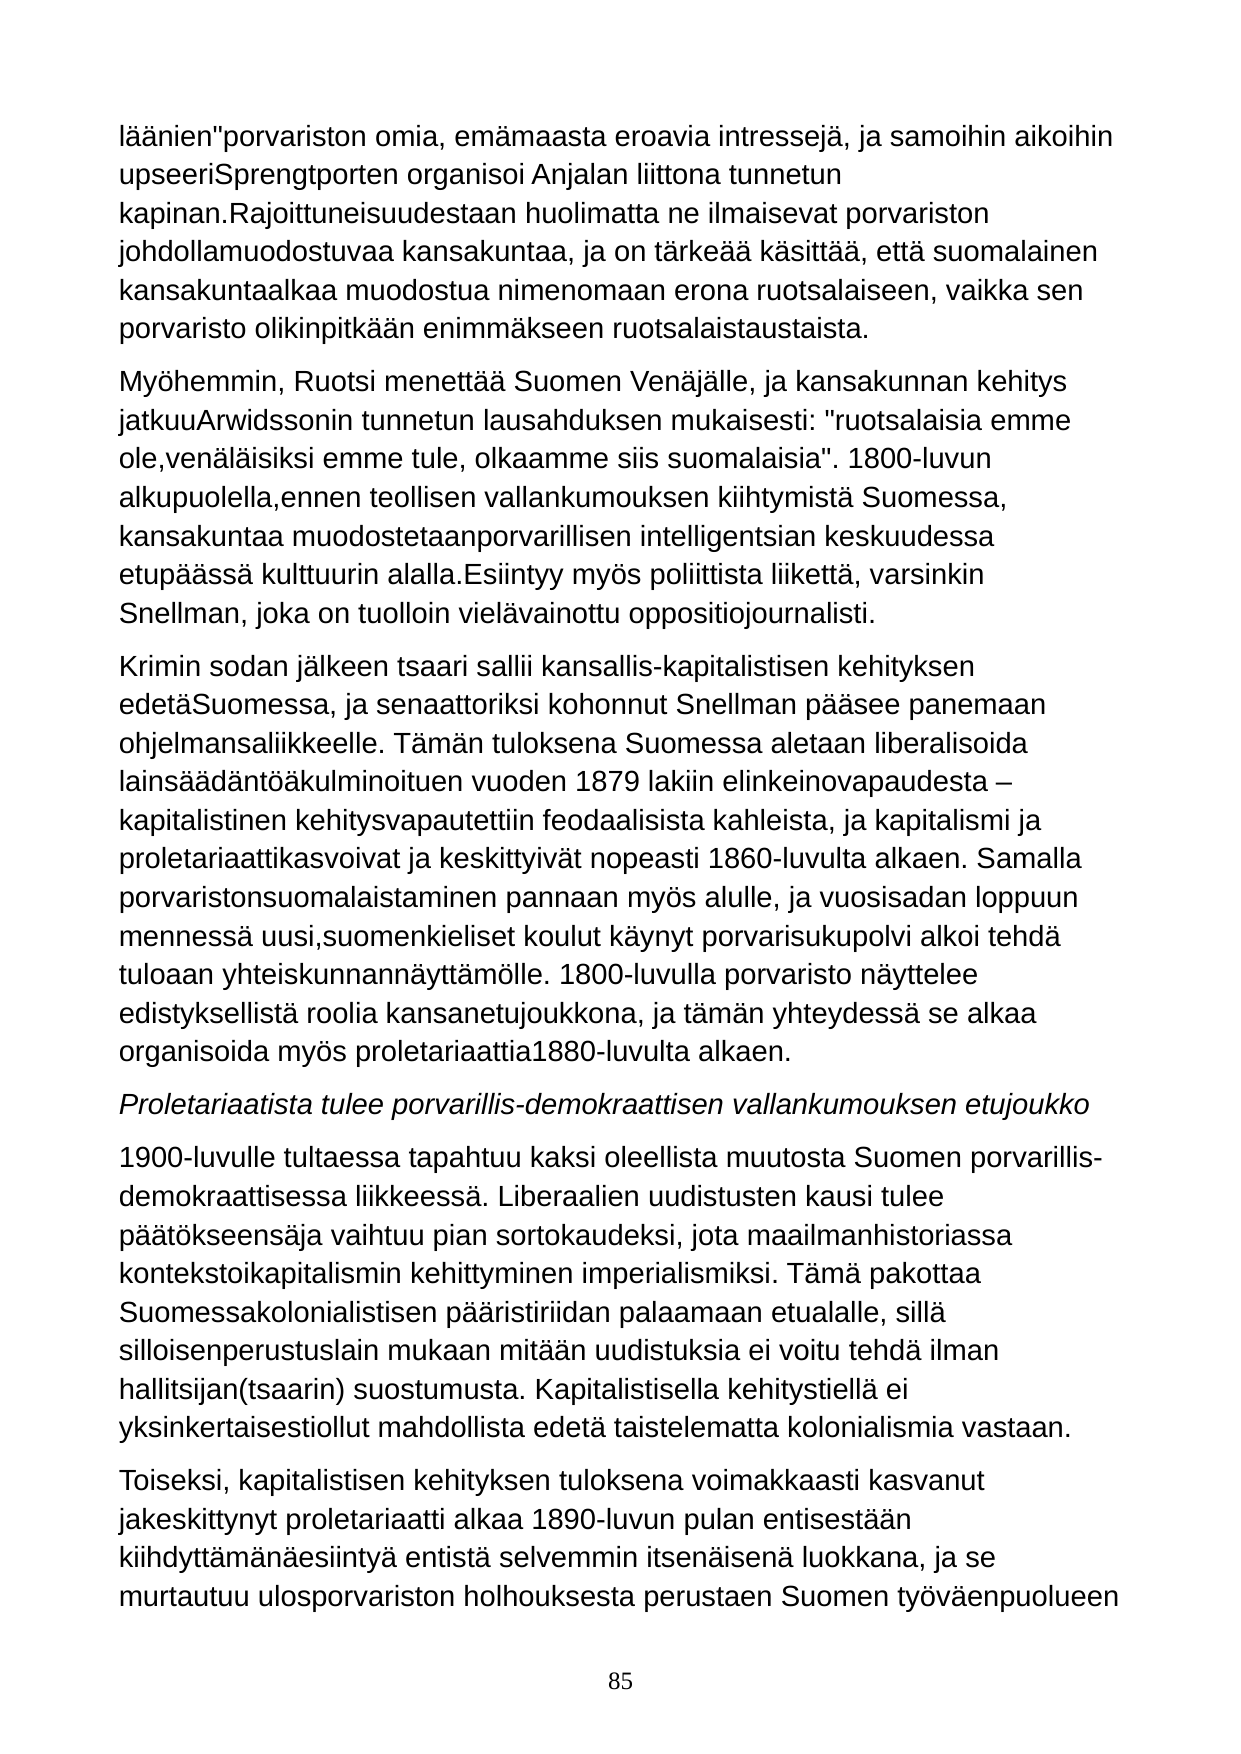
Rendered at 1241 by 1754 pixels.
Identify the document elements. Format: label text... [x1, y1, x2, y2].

text 1900-luvulle tultaessa tapahtuu kaksi oleellista muutosta Suomen porvarillis-demokraattisessa liikkeessä. Liberaalien uudistusten kausi tulee päätökseensäja vaihtuu pian sortokaudeksi, jota maailmanhistoriassa kontekstoikapitalismin kehittyminen imperialismiksi. Tämä pakottaa Suomessakolonialistisen pääristiriidan palaamaan etualalle, sillä silloisenperustuslain mukaan mitään uudistuksia ei voitu tehdä ilman hallitsijan(tsaarin) suostumusta. Kapitalistisella kehitystiellä ei yksinkertaisestiollut mahdollista edetä taistelematta kolonialismia vastaan. [118, 1140, 1122, 1444]
text Krimin sodan jälkeen tsaari sallii kansallis-kapitalistisen kehityksen edetäSuomessa, ja senaattoriksi kohonnut Snellman pääsee panemaan ohjelmansaliikkeelle. Tämän tuloksena Suomessa aletaan liberalisoida lainsäädäntöäkulminoituen vuoden 1879 lakiin elinkeinovapaudesta – kapitalistinen kehitysvapautettiin feodaalisista kahleista, ja kapitalismi ja proletariaattikasvoivat ja keskittyivät nopeasti 1860-luvulta alkaen. Samalla porvaristonsuomalaistaminen pannaan myös alulle, ja vuosisadan loppuun mennessä uusi,suomenkieliset koulut käynyt porvarisukupolvi alkoi tehdä tuloaan yhteiskunnannäyttämölle. 1800-luvulla porvaristo näyttelee edistyksellistä roolia kansanetujoukkona, ja tämän yhteydessä se alkaa organisoida myös proletariaattia1880-luvulta alkaen. [118, 649, 1122, 1068]
text Myöhemmin, Ruotsi menettää Suomen Venäjälle, ja kansakunnan kehitys jatkuuArwidssonin tunnetun lausahduksen mukaisesti: "ruotsalaisia emme ole,venäläisiksi emme tule, olkaamme siis suomalaisia". 1800-luvun alkupuolella,ennen teollisen vallankumouksen kiihtymistä Suomessa, kansakuntaa muodostetaanporvarillisen intelligentsian keskuudessa etupäässä kulttuurin alalla.Esiintyy myös poliittista liikettä, varsinkin Snellman, joka on tuolloin vielävainottu oppositiojournalisti. [118, 364, 1122, 629]
text Proletariaatista tulee porvarillis-demokraattisen vallankumouksen etujoukko [118, 1087, 1122, 1121]
text Toiseksi, kapitalistisen kehityksen tuloksena voimakkaasti kasvanut jakeskittynyt proletariaatti alkaa 1890-luvun pulan entisestään kiihdyttämänäesiintyä entistä selvemmin itsenäisenä luokkana, ja se murtautuu ulosporvariston holhouksesta perustaen Suomen työväenpuolueen [118, 1463, 1122, 1612]
text läänien"porvariston omia, emämaasta eroavia intressejä, ja samoihin aikoihin upseeriSprengtporten organisoi Anjalan liittona tunnetun kapinan.Rajoittuneisuudestaan huolimatta ne ilmaisevat porvariston johdollamuodostuvaa kansakuntaa, ja on tärkeää käsittää, että suomalainen kansakuntaalkaa muodostua nimenomaan erona ruotsalaiseen, vaikka sen porvaristo olikinpitkään enimmäkseen ruotsalaistaustaista. [118, 118, 1122, 345]
